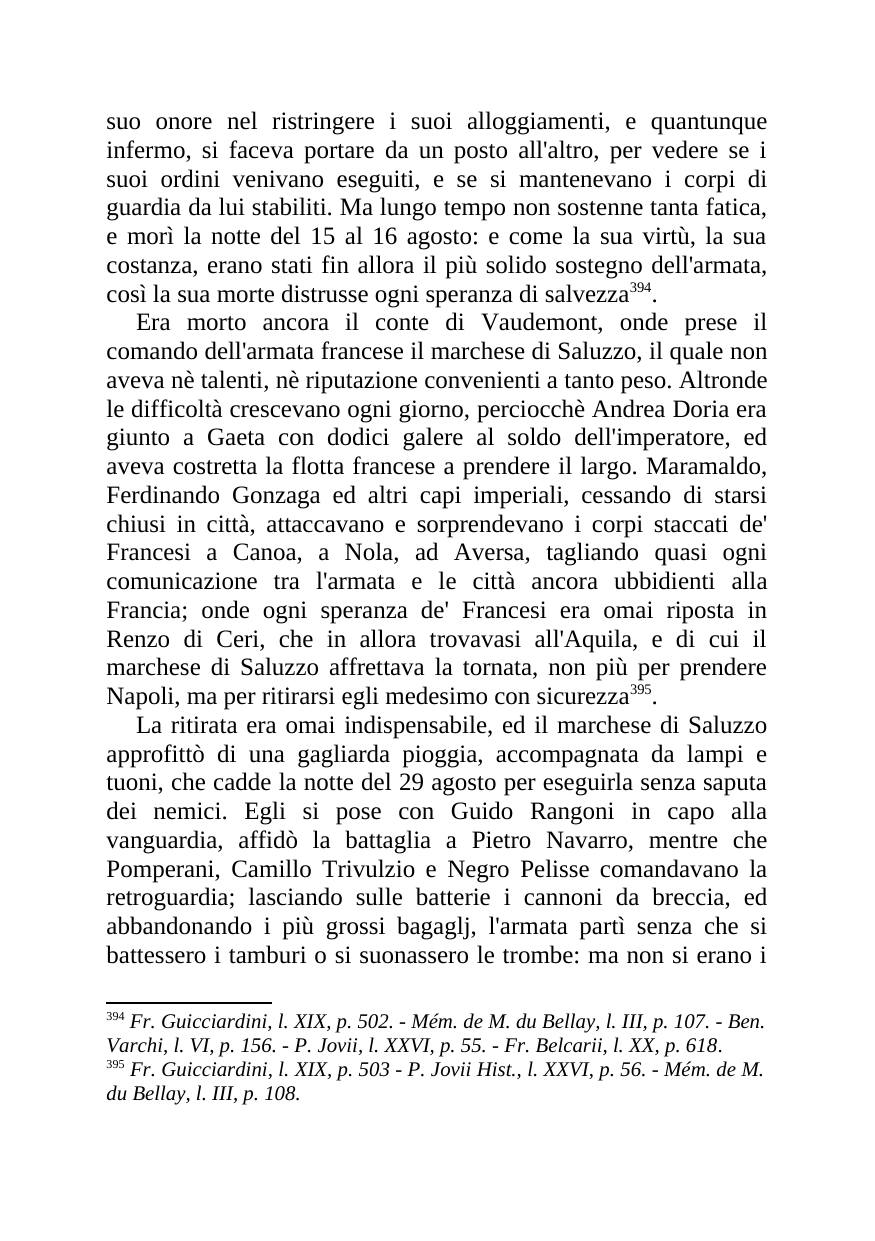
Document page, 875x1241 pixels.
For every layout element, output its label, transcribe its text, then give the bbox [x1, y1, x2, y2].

text suo onore nel ristringere i suoi alloggiamenti, e quantunque infermo, si faceva portare da un posto all'altro, per vedere se i suoi ordini venivano eseguiti, e se si mantenevano i corpi di guardia da lui stabiliti. Ma lungo tempo non sostenne tanta fatica, e morì la notte del 15 al 16 agosto: e come la sua virtù, la sua costanza, erano stati fin allora il più solido sostegno dell'armata, così la sua morte distrusse ogni speranza di salvezza. [106, 106, 768, 307]
text Fr. Guicciardini, l. XIX, p. 503 - P. Jovii Hist., l. XXVI, p. 56. - Mém. de M. du Bellay, l. III, p. 108. [106, 1057, 768, 1105]
text Fr. Guicciardini, l. XIX, p. 502. - Mém. de M. du Bellay, l. III, p. 107. - Ben. Varchi, l. VI, p. 156. - P. Jovii, l. XXVI, p. 55. - Fr. Belcarii, l. XX, p. 618. [106, 1009, 768, 1057]
text La ritirata era omai indispensabile, ed il marchese di Saluzzo approfittò di una gagliarda pioggia, accompagnata da lampi e tuoni, che cadde la notte del 29 agosto per eseguirla senza saputa dei nemici. Egli si pose con Guido Rangoni in capo alla vanguardia, affidò la battaglia a Pietro Navarro, mentre che Pomperani, Camillo Trivulzio e Negro Pelisse comandavano la retroguardia; lasciando sulle batterie i cannoni da breccia, ed abbandonando i più grossi bagaglj, l'armata partì senza che si battessero i tamburi o si suonassero le trombe: ma non si erano i [106, 710, 768, 969]
text Era morto ancora il conte di Vaudemont, onde prese il comando dell'armata francese il marchese di Saluzzo, il quale non aveva nè talenti, nè riputazione convenienti a tanto peso. Altronde le difficoltà crescevano ogni giorno, perciocchè Andrea Doria era giunto a Gaeta con dodici galere al soldo dell'imperatore, ed aveva costretta la flotta francese a prendere il largo. Maramaldo, Ferdinando Gonzaga ed altri capi imperiali, cessando di starsi chiusi in città, attaccavano e sorprendevano i corpi staccati de' Francesi a Canoa, a Nola, ad Aversa, tagliando quasi ogni comunicazione tra l'armata e le città ancora ubbidienti alla Francia; onde ogni speranza de' Francesi era omai riposta in Renzo di Ceri, che in allora trovavasi all'Aquila, e di cui il marchese di Saluzzo affrettava la tornata, non più per prendere Napoli, ma per ritirarsi egli medesimo con sicurezza. [106, 307, 768, 710]
